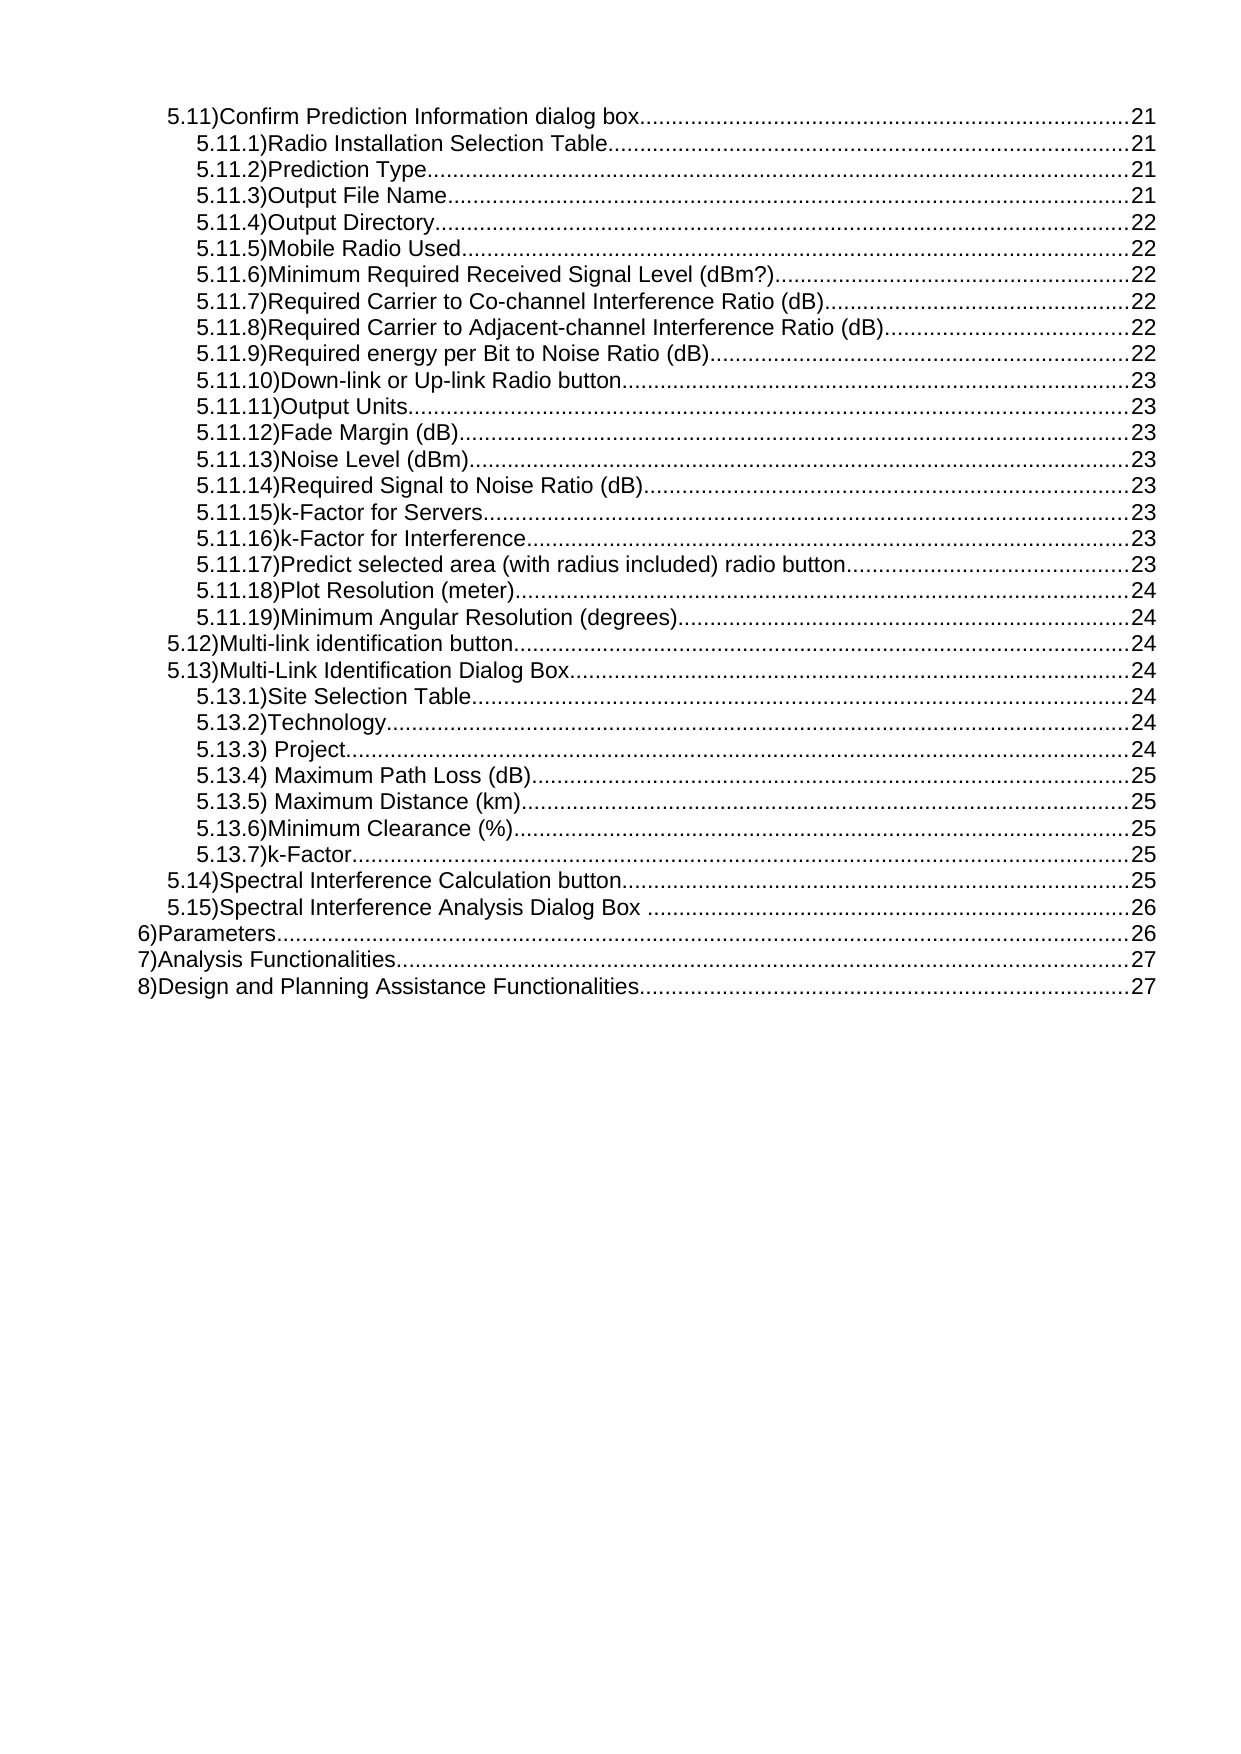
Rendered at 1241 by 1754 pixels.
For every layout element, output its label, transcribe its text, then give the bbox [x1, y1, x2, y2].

text 5.11.11)Output Units 23 [196, 393, 1156, 419]
text 5.11.16)k-Factor for Interference 23 [196, 525, 1156, 551]
text 5.11.13)Noise Level (dBm) 23 [196, 446, 1156, 472]
text 5.13.5) Maximum Distance (km) 25 [196, 788, 1156, 815]
text 5.11.15)k-Factor for Servers 23 [196, 498, 1156, 525]
text 5.14)Spectral Interference Calculation button 25 [167, 867, 1156, 894]
text 5.13.3) Project 24 [196, 736, 1156, 762]
text 5.13.4) Maximum Path Loss (dB) 25 [196, 762, 1156, 788]
text 5.11.5)Mobile Radio Used 22 [196, 235, 1156, 261]
text 5.13.2)Technology 24 [196, 709, 1156, 736]
text 8)Design and Planning Assistance Functionalities 27 [137, 973, 1156, 999]
text 5.11.14)Required Signal to Noise Ratio (dB) 23 [196, 472, 1156, 498]
text 5.11.6)Minimum Required Received Signal Level (dBm?) 22 [196, 261, 1156, 288]
text 5.11.7)Required Carrier to Co-channel Interference Ratio (dB) 22 [196, 288, 1156, 314]
text 5.11.3)Output File Name 21 [196, 182, 1156, 208]
text 5.11.17)Predict selected area (with radius included) radio button 23 [196, 551, 1156, 577]
text 5.11)Confirm Prediction Information dialog box 21 [167, 103, 1156, 129]
text 6)Parameters 26 [137, 920, 1156, 946]
text 5.13.1)Site Selection Table 24 [196, 683, 1156, 709]
text 5.11.10)Down-link or Up-link Radio button 23 [196, 367, 1156, 393]
text 5.11.18)Plot Resolution (meter) 24 [196, 577, 1156, 604]
text 5.11.4)Output Directory 22 [196, 208, 1156, 235]
text 5.13.6)Minimum Clearance (%) 25 [196, 815, 1156, 841]
text 5.15)Spectral Interference Analysis Dialog Box 26 [167, 894, 1156, 920]
text 5.13.7)k-Factor 25 [196, 841, 1156, 867]
text 5.11.9)Required energy per Bit to Noise Ratio (dB) 22 [196, 340, 1156, 367]
text 5.13)Multi-Link Identification Dialog Box 24 [167, 657, 1156, 683]
text 5.11.2)Prediction Type 21 [196, 156, 1156, 182]
text 5.12)Multi-link identification button 24 [167, 630, 1156, 657]
text 5.11.12)Fade Margin (dB) 23 [196, 419, 1156, 446]
text 5.11.19)Minimum Angular Resolution (degrees) 24 [196, 604, 1156, 630]
text 5.11.1)Radio Installation Selection Table 21 [196, 129, 1156, 156]
text 7)Analysis Functionalities 27 [137, 946, 1156, 973]
text 5.11.8)Required Carrier to Adjacent-channel Interference Ratio (dB) 22 [196, 314, 1156, 340]
